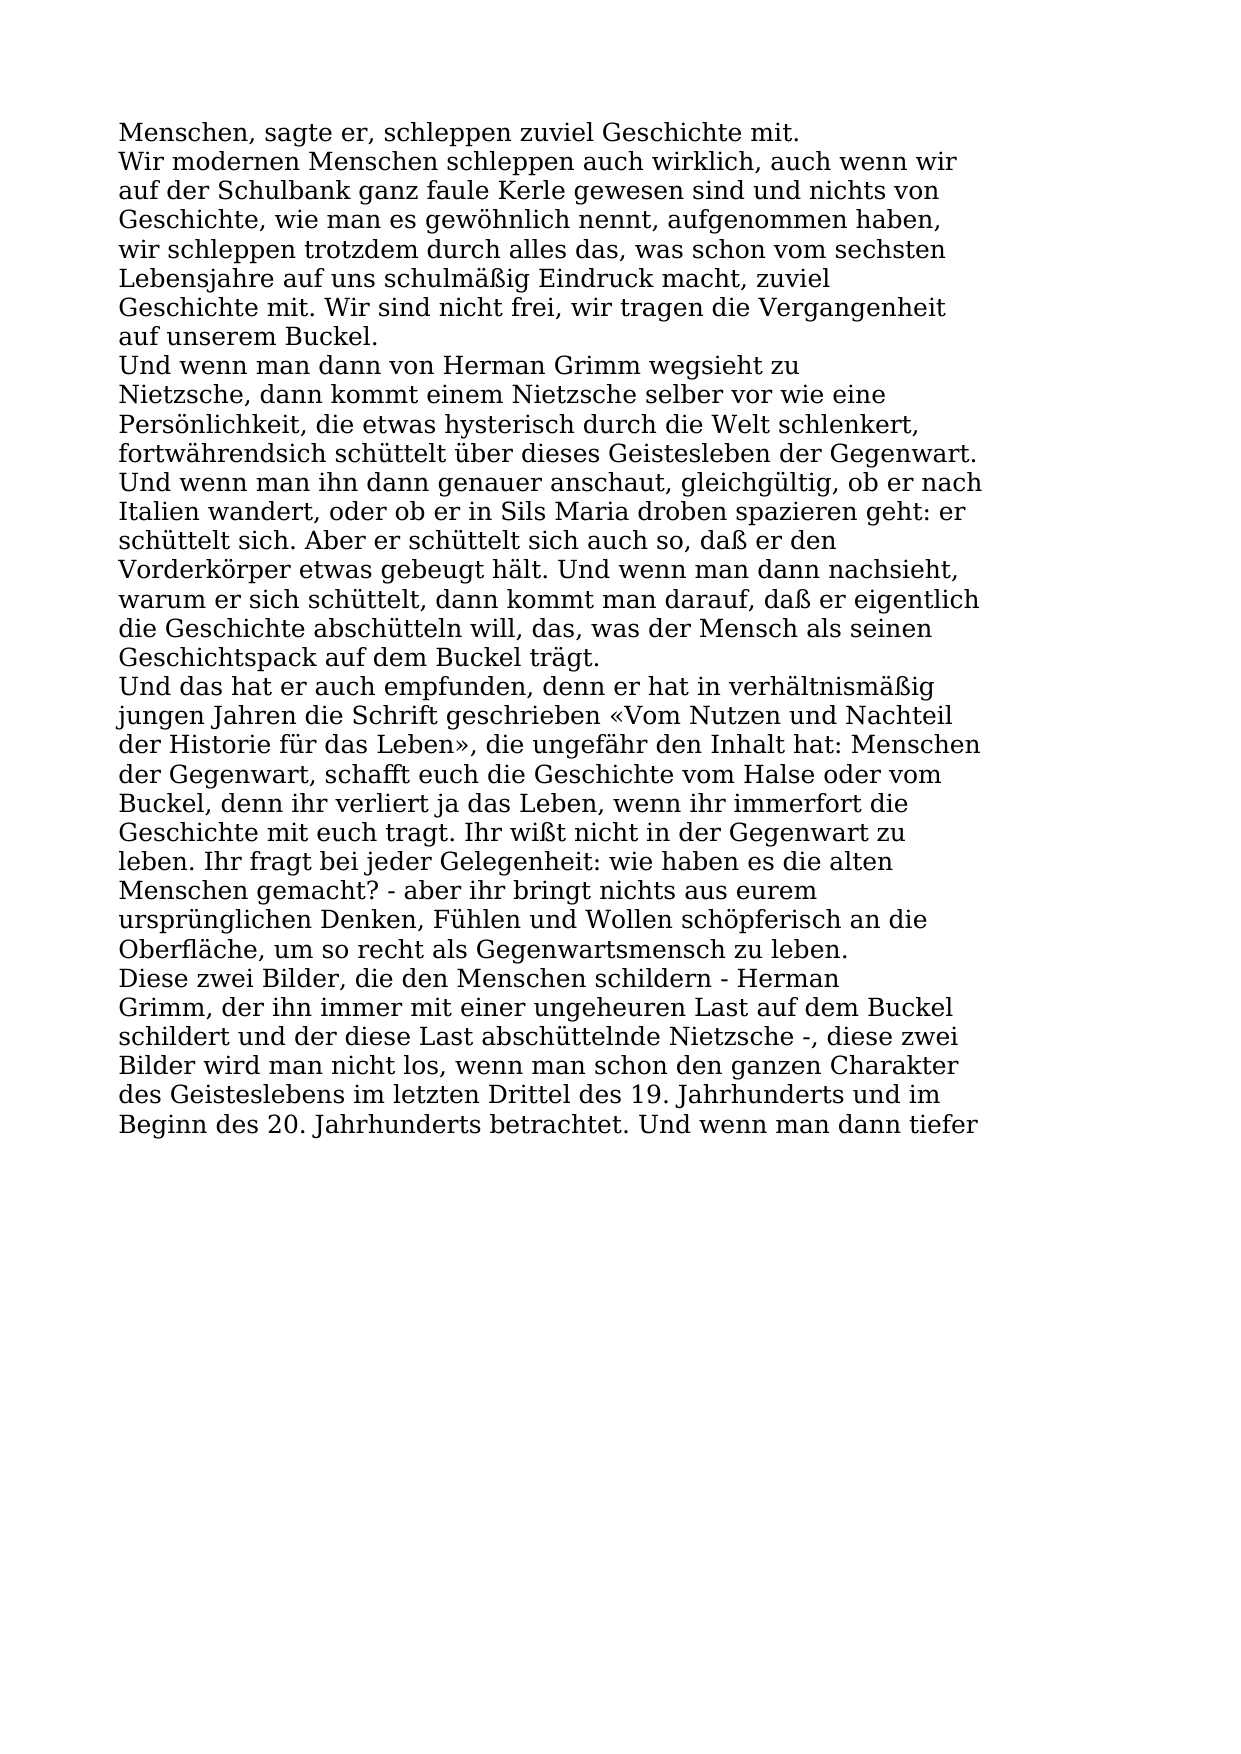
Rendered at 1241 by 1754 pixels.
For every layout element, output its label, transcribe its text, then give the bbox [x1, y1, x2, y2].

text jungen Jahren die Schrift geschrieben «Vom Nutzen und Nachteil [118, 701, 1122, 731]
text Oberfläche, um so recht als Gegenwartsmensch zu leben. [118, 935, 1122, 964]
text Und wenn man dann von Herman Grimm wegsieht zu [118, 351, 1122, 381]
text Bilder wird man nicht los, wenn man schon den ganzen Charakter [118, 1051, 1122, 1081]
text ursprünglichen Denken, Fühlen und Wollen schöpferisch an die [118, 906, 1122, 935]
text der Gegenwart, schafft euch die Geschichte vom Halse oder vom [118, 760, 1122, 789]
text Und wenn man ihn dann genauer anschaut, gleichgültig, ob er nach [118, 468, 1122, 497]
text Geschichte mit. Wir sind nicht frei, wir tragen die Vergangenheit [118, 293, 1122, 322]
text Vorderkörper etwas gebeugt hält. Und wenn man dann nachsieht, [118, 556, 1122, 585]
text auf unserem Buckel. [118, 322, 1122, 351]
text auf der Schulbank ganz faule Kerle gewesen sind und nichts von [118, 176, 1122, 206]
text warum er sich schüttelt, dann kommt man darauf, daß er eigentlich [118, 585, 1122, 614]
text Grimm, der ihn immer mit einer ungeheuren Last auf dem Buckel [118, 993, 1122, 1022]
text Persönlichkeit, die etwas hysterisch durch die Welt schlenkert, [118, 410, 1122, 439]
text Wir modernen Menschen schleppen auch wirklich, auch wenn wir [118, 147, 1122, 176]
text Und das hat er auch empfunden, denn er hat in verhältnismäßig [118, 672, 1122, 701]
text Buckel, denn ihr verliert ja das Leben, wenn ihr immerfort die [118, 789, 1122, 818]
text die Geschichte abschütteln will, das, was der Mensch als seinen [118, 614, 1122, 643]
text wir schleppen trotzdem durch alles das, was schon vom sechsten [118, 235, 1122, 264]
text Diese zwei Bilder, die den Menschen schildern - Herman [118, 964, 1122, 993]
text schüttelt sich. Aber er schüttelt sich auch so, daß er den [118, 526, 1122, 556]
text Nietzsche, dann kommt einem Nietzsche selber vor wie eine [118, 381, 1122, 410]
text des Geisteslebens im letzten Drittel des 19. Jahrhunderts und im [118, 1081, 1122, 1110]
text Geschichtspack auf dem Buckel trägt. [118, 643, 1122, 672]
text Lebensjahre auf uns schulmäßig Eindruck macht, zuviel [118, 264, 1122, 293]
text Italien wandert, oder ob er in Sils Maria droben spazieren geht: er [118, 497, 1122, 526]
text Geschichte, wie man es gewöhnlich nennt, aufgenommen haben, [118, 206, 1122, 235]
text schildert und der diese Last abschüttelnde Nietzsche -, diese zwei [118, 1022, 1122, 1051]
text leben. Ihr fragt bei jeder Gelegenheit: wie haben es die alten [118, 847, 1122, 876]
text Beginn des 20. Jahrhunderts betrachtet. Und wenn man dann tiefer [118, 1110, 1122, 1139]
text Menschen, sagte er, schleppen zuviel Geschichte mit. [118, 118, 1122, 147]
text Menschen gemacht? - aber ihr bringt nichts aus eurem [118, 876, 1122, 906]
text fortwährendsich schüttelt über dieses Geistesleben der Gegenwart. [118, 439, 1122, 468]
text Geschichte mit euch tragt. Ihr wißt nicht in der Gegenwart zu [118, 818, 1122, 847]
text der Historie für das Leben», die ungefähr den Inhalt hat: Menschen [118, 731, 1122, 760]
